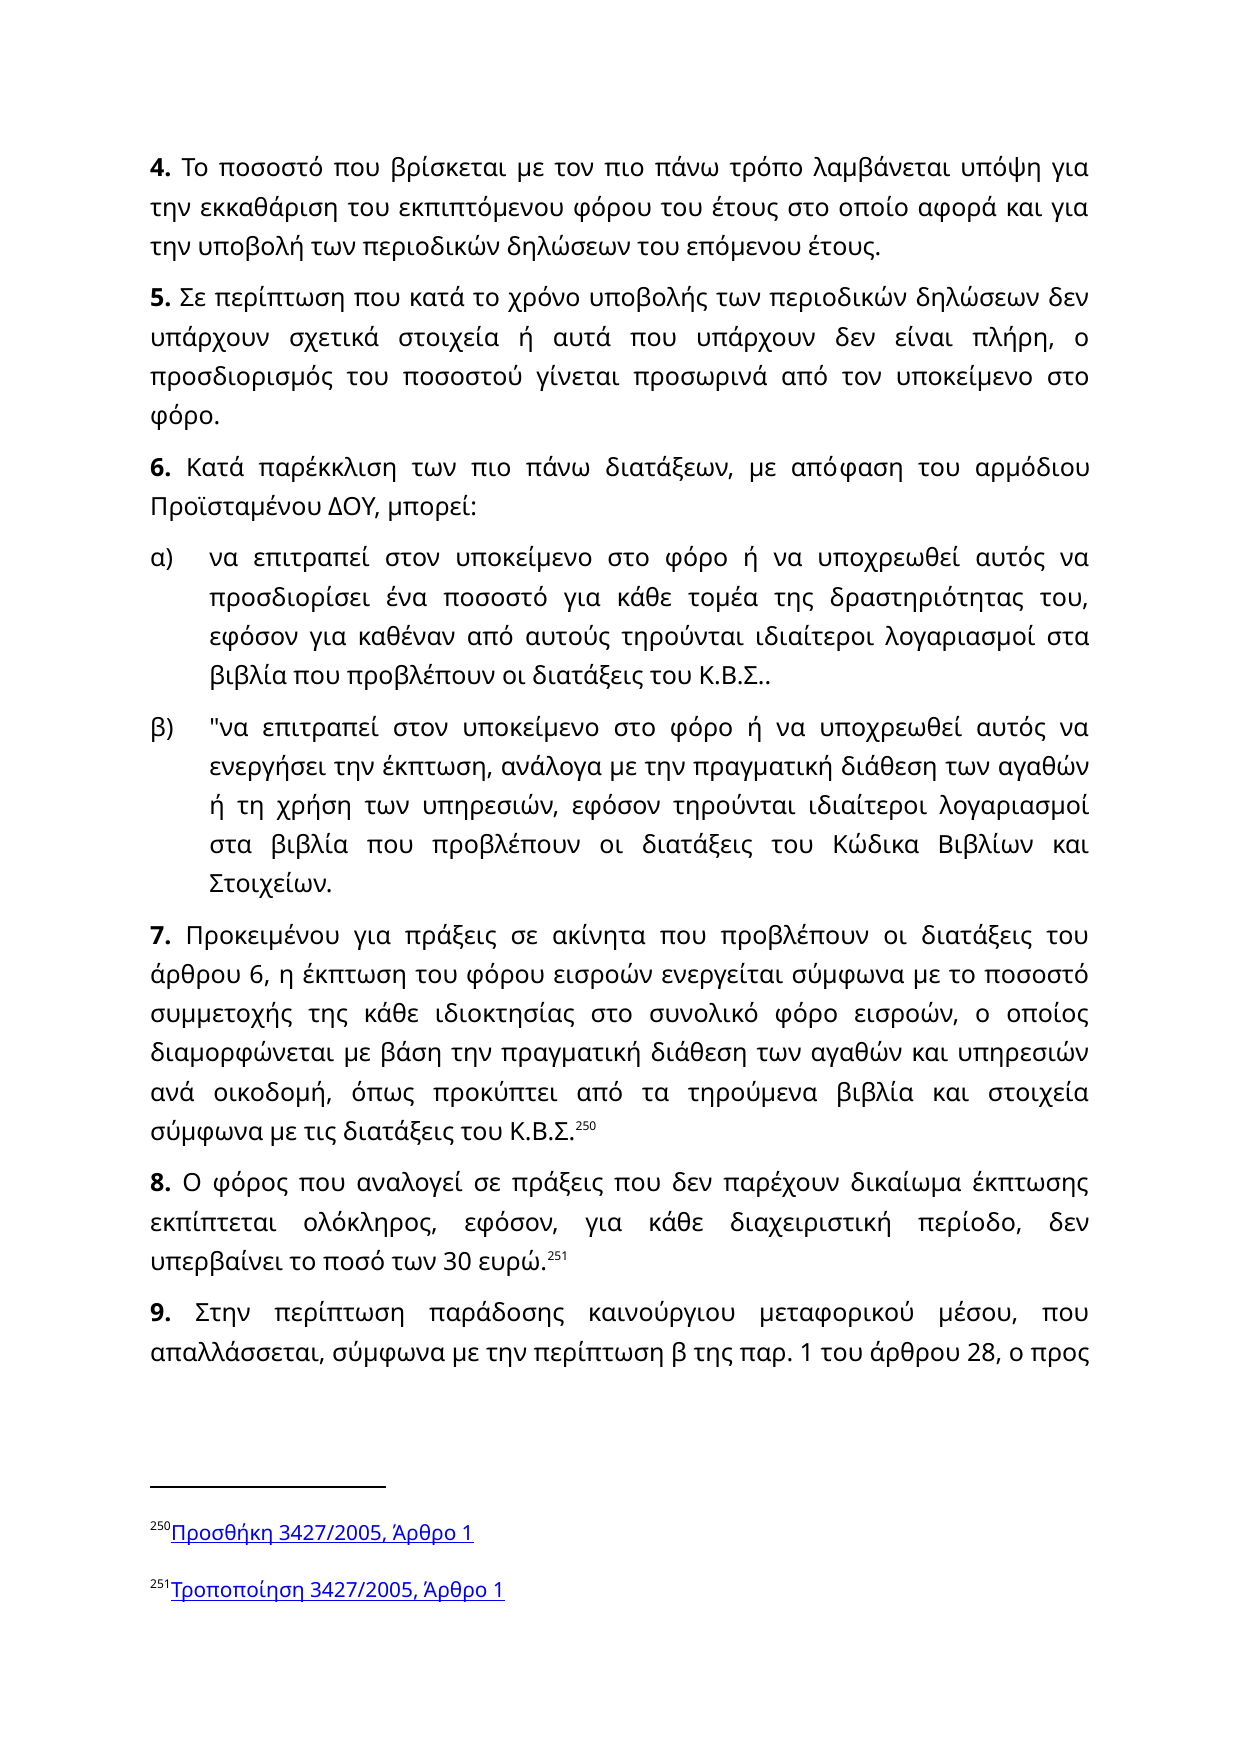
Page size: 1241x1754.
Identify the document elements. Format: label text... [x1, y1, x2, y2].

text 4. Το ποσοστό που βρίσκεται με τον πιο πάνω τρόπο λαμβάνεται υπόψη για την εκκαθάριση του εκπιπτόμενου φόρου του έτους στο οποίο αφορά και για την υποβολή των περιοδικών δηλώσεων του επόμενου έτους. [150, 150, 1090, 262]
list β) "να επιτραπεί στον υποκείμενο στο φόρο ή να υποχρεωθεί αυτός να ενεργήσει την έκπτωση, ανάλογα με την πραγματική διάθεση των αγαθών ή τη χρήση των υπηρεσιών, εφόσον τηρούνται ιδιαίτεροι λογαριασμοί στα βιβλία που προβλέπουν οι διατάξεις του Κώδικα Βιβλίων και Στοιχείων. [150, 709, 1090, 900]
text Τροποποίηση 3427/2005, Άρθρο 1 [150, 1576, 1090, 1604]
text 6. Κατά παρέκκλιση των πιο πάνω διατάξεων, με από­φαση του αρμόδιου Προϊσταμένου ΔΟΥ, μπορεί: [150, 449, 1090, 522]
text 9. Στην περίπτωση παράδοσης καινούργιου μεταφορικού μέσου, που απαλλάσσεται, σύμφωνα με την περίπτωση β της παρ. 1 του άρθρου 28, ο προς [150, 1295, 1090, 1368]
text 5. Σε περίπτωση που κατά το χρόνο υποβολής των περιοδικών δηλώσεων δεν υπάρχουν σχετικά στοιχεία ή αυτά που υπάρχουν δεν είναι πλήρη, ο προσδιορισμός του ποσοστού γίνεται προσωρινά από τον υποκείμενο στο φόρο. [150, 280, 1090, 432]
text Προσθήκη 3427/2005, Άρθρο 1 [150, 1518, 1090, 1546]
text 8. Ο φόρος που αναλογεί σε πράξεις που δεν παρέχουν δικαίωμα έκπτωσης εκπίπτεται ολόκληρος, εφόσον, για κάθε διαχειριστική περίοδο, δεν υπερβαίνει το ποσό των 30 ευρώ. [150, 1165, 1090, 1277]
list α) να επιτραπεί στον υποκείμενο στο φόρο ή να υποχρεωθεί αυτός να προσδιορίσει ένα ποσοστό για κάθε τομέα της δραστηριότητας του, εφόσον για καθέναν από αυτούς τηρούνται ιδιαίτεροι λογαριασμοί στα βιβλία που προβλέπουν οι διατάξεις του Κ.Β.Σ.. [150, 540, 1090, 692]
text 7. Προκειμένου για πράξεις σε ακίνητα που προβλέπουν οι διατάξεις του άρθρου 6, η έκπτωση του φόρου εισροών ενεργείται σύμφωνα με το ποσοστό συμμετοχής της κάθε ιδιοκτησίας στο συνολικό φόρο εισροών, ο οποίος διαμορφώνεται με βάση την πραγματική διάθεση των αγαθών και υπηρεσιών ανά οικοδομή, όπως προκύπτει από τα τηρούμενα βιβλία και στοιχεία σύμφωνα με τις διατάξεις του Κ.Β.Σ. [150, 917, 1090, 1147]
